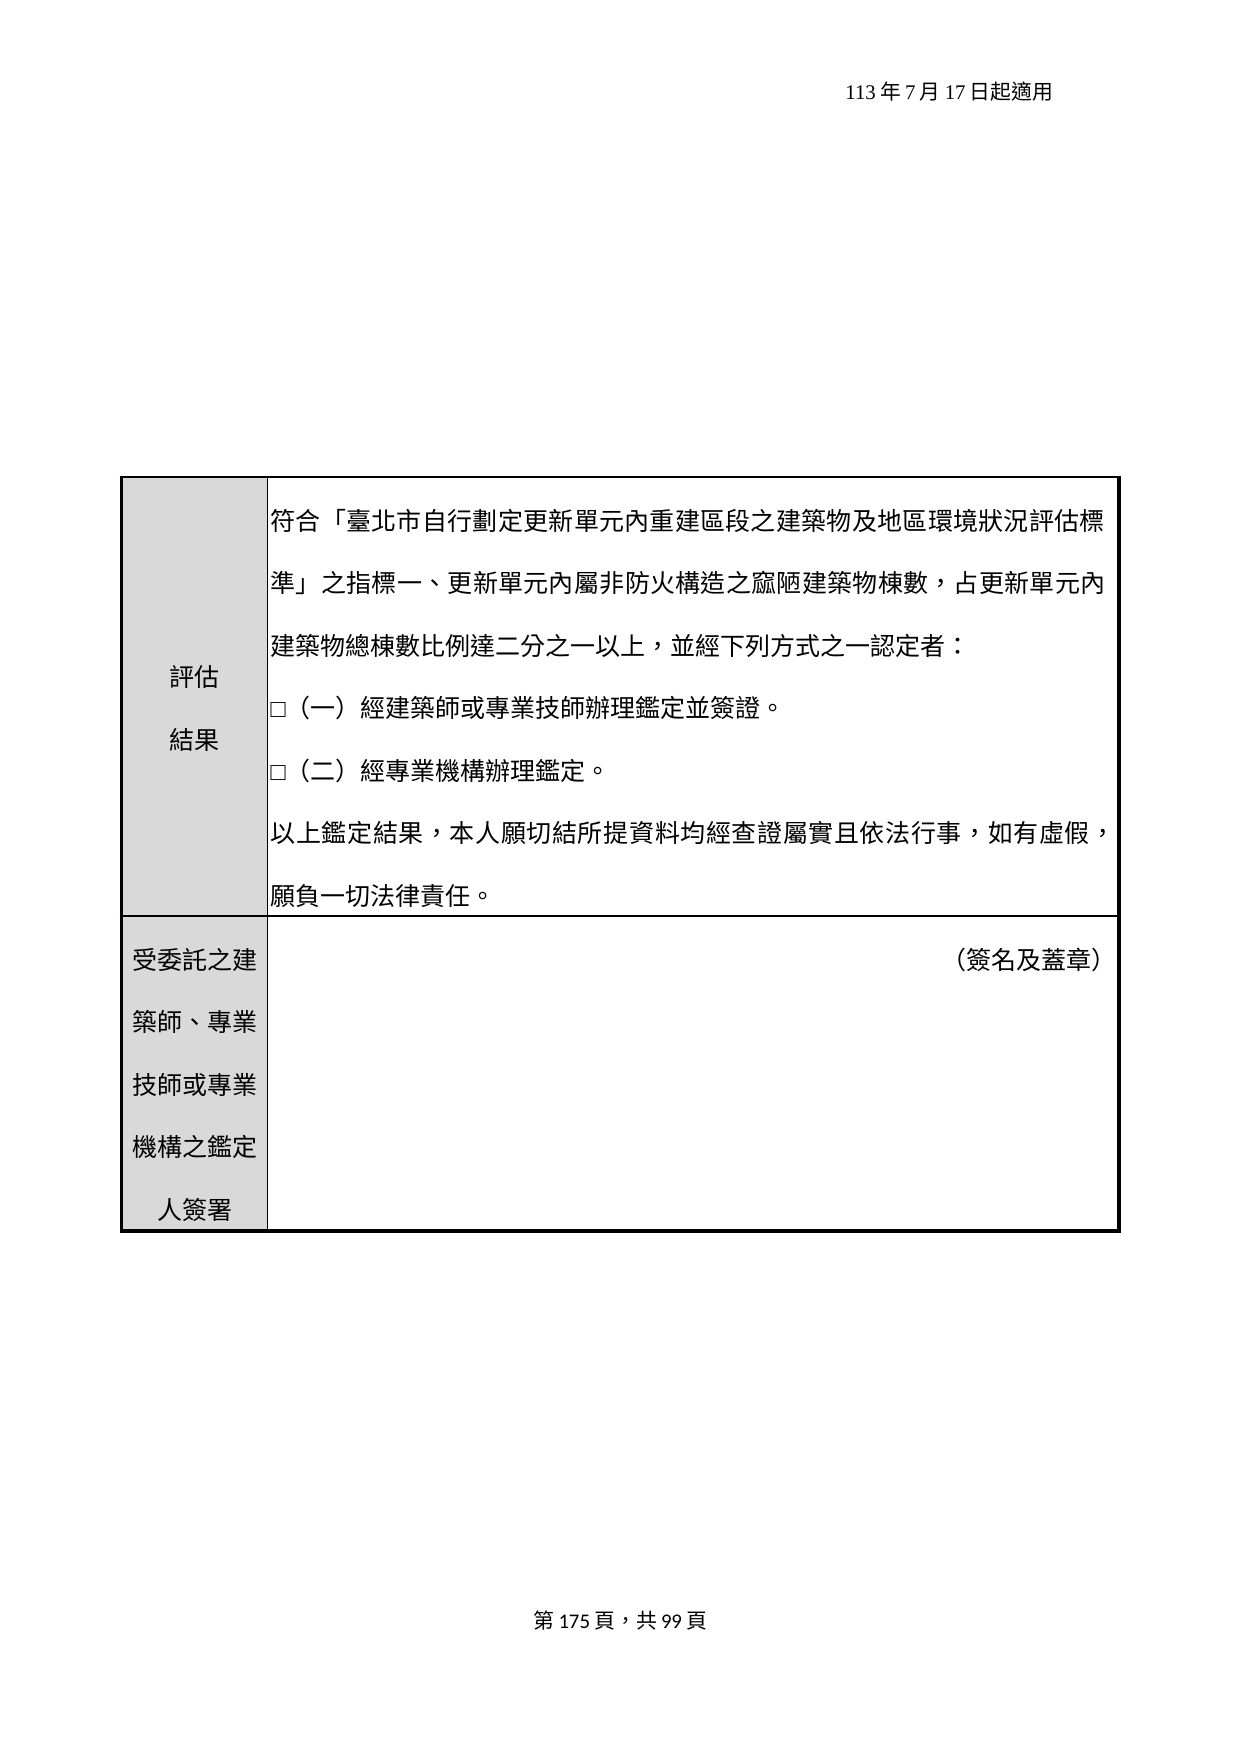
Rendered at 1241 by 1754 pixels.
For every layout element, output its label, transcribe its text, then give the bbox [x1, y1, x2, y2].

table_cell （簽名及蓋章） [268, 917, 1117, 1229]
table_cell 評估 結果 [123, 478, 267, 915]
table_cell 符合「臺北市自行劃定更新單元內重建區段之建築物及地區環境狀況評估標準」之指標一、更新單元內屬非防火構造之窳陋建築物棟數，占更新單元內建築物總棟數比例達二分之一以上，並經下列方式之一認定者： □（一）經建築師或專業技師辦理鑑定並簽證。 □（二）經專業機構辦理鑑定。 以上鑑定結果，本人願切結所提資料均經查證屬實且依法行事，如有虛假，願負一切法律責任。 [268, 478, 1117, 915]
table_cell 受委託之建築師、專業技師或專業機構之鑑定人簽署 [123, 917, 267, 1229]
